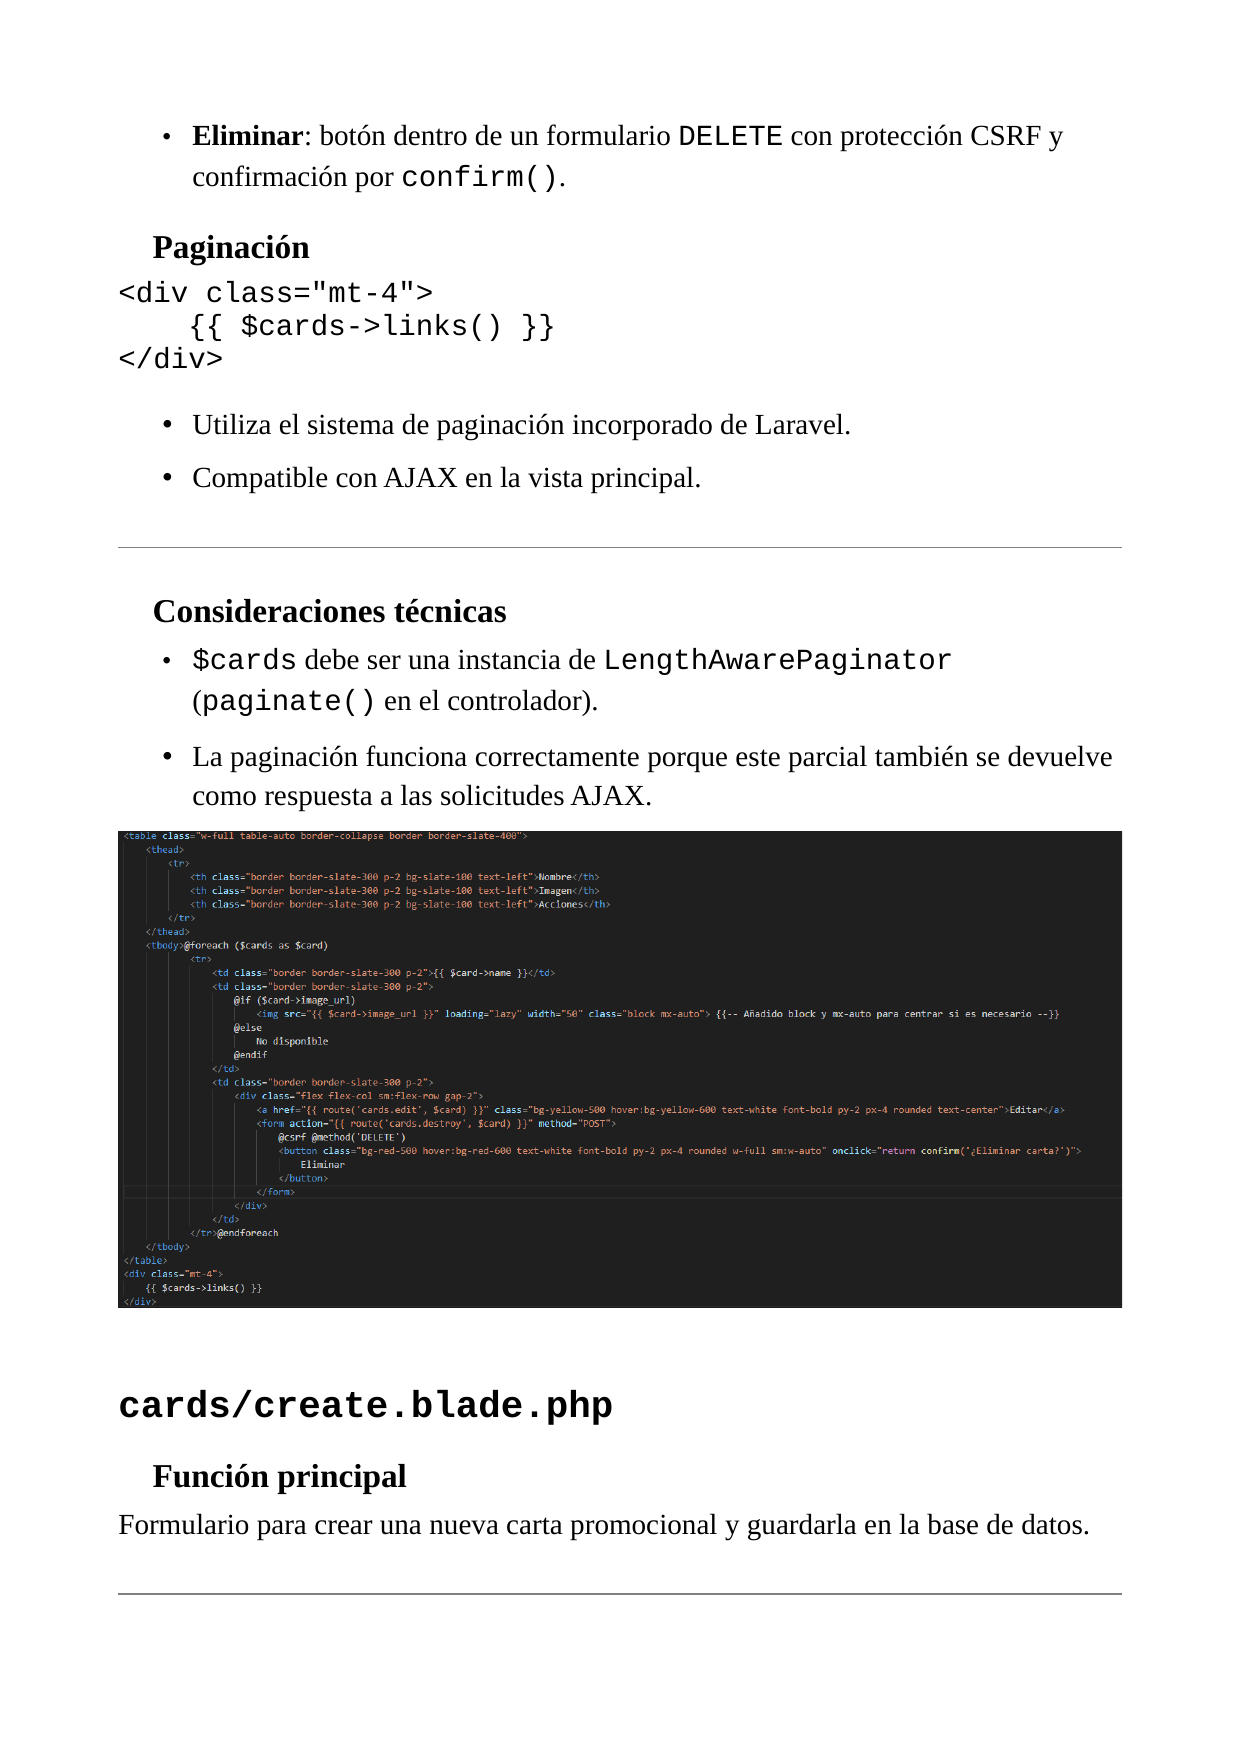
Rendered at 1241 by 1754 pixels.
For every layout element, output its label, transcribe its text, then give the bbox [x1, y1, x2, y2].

subtitle cards/create.blade.php [118, 1386, 1122, 1429]
text Formulario para crear una nueva carta promocional y guardarla en la base de datos. [118, 1507, 1122, 1540]
text <div class="mt-4"> [118, 278, 1122, 311]
subtitle 🧠 Consideraciones técnicas [118, 591, 1122, 630]
list Compatible con AJAX en la vista principal. [162, 460, 1122, 494]
subtitle 🔹 Paginación [118, 228, 1122, 266]
subtitle 🧩 Función principal [118, 1456, 1122, 1494]
picture [118, 831, 1123, 1308]
list $cards debe ser una instancia de LengthAwarePaginator (paginate() en el controlador). [162, 642, 1122, 719]
text </div> [118, 344, 1122, 377]
text {{ $cards->links() }} [118, 311, 1122, 344]
list La paginación funciona correctamente porque este parcial también se devuelve como respuesta a las solicitudes AJAX. [162, 739, 1122, 811]
list Eliminar: botón dentro de un formulario DELETE con protección CSRF y confirmación por confirm(). [162, 118, 1122, 195]
list Utiliza el sistema de paginación incorporado de Laravel. [162, 407, 1122, 441]
